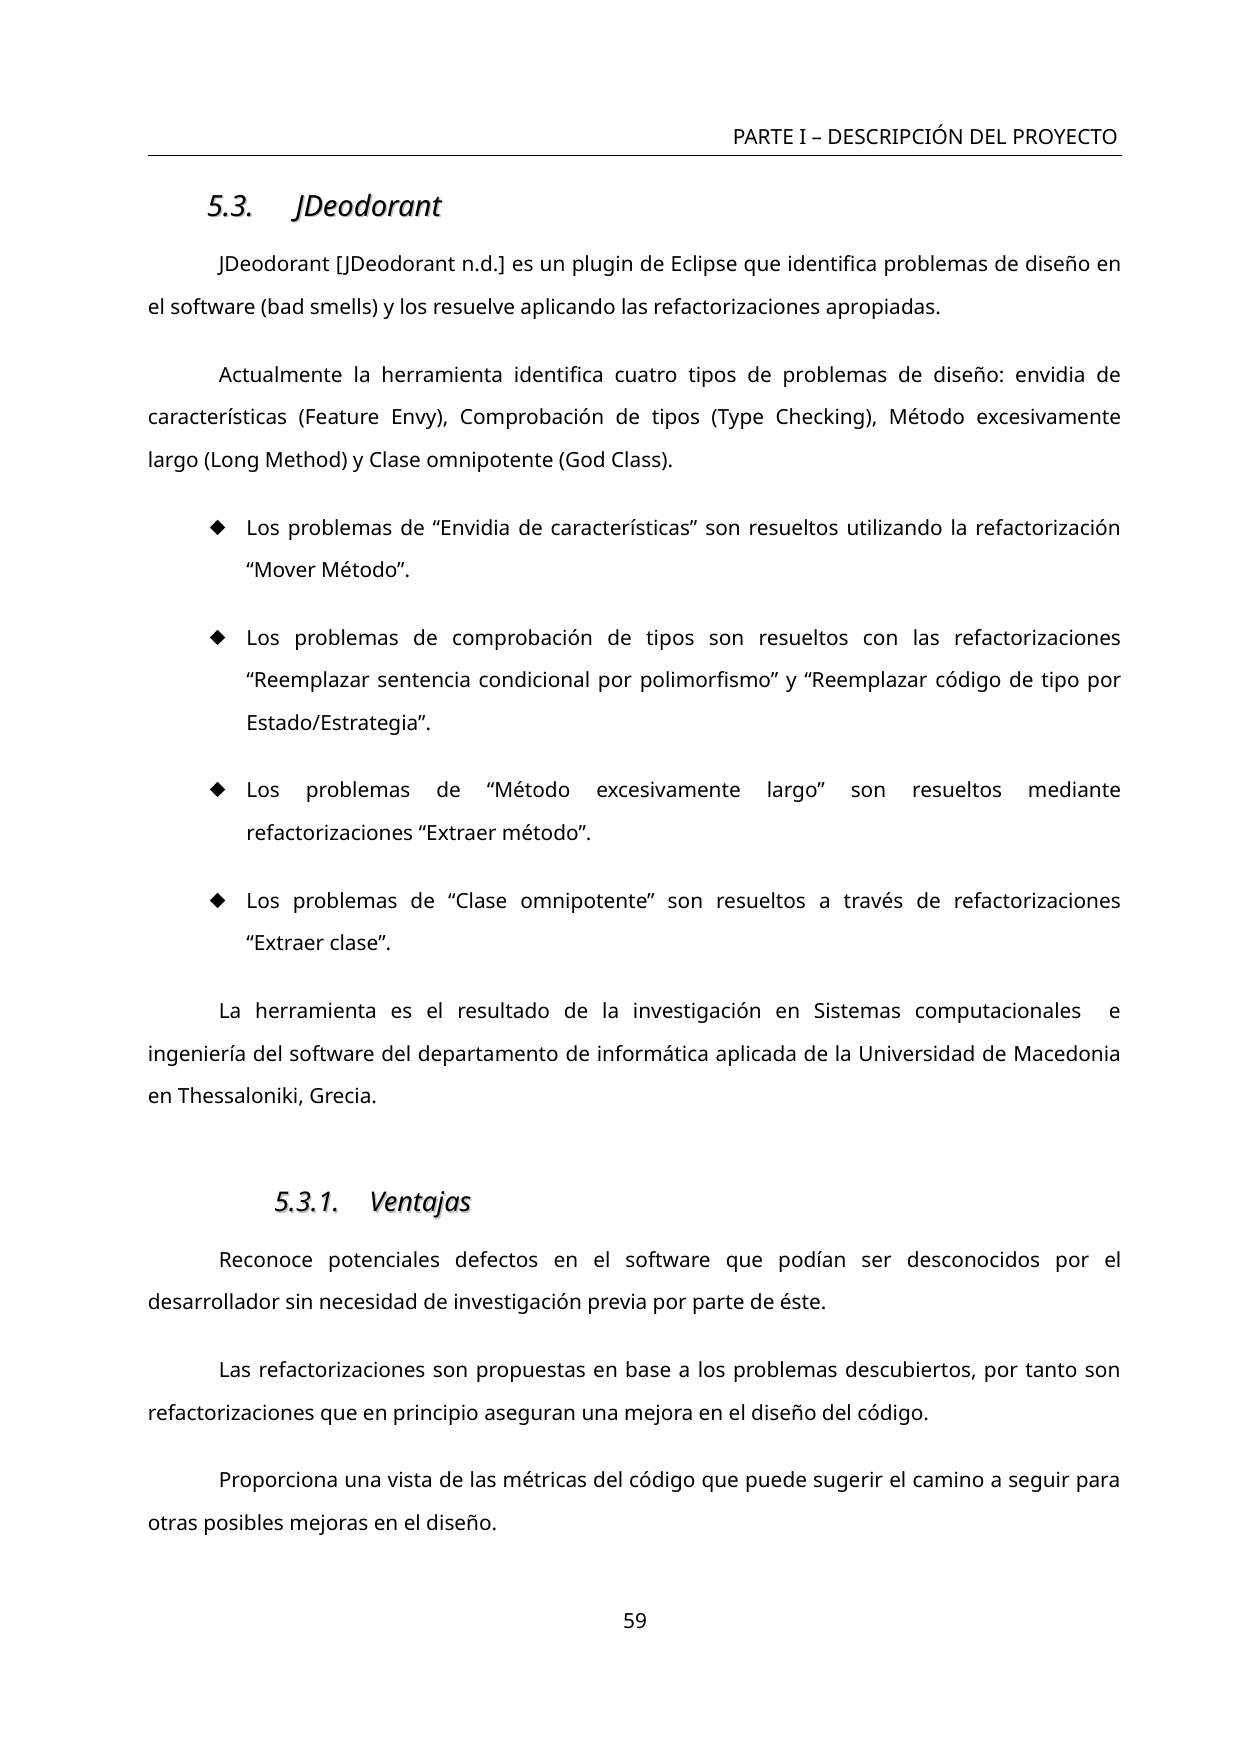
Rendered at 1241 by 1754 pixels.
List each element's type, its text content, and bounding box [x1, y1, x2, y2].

list Los problemas de “Clase omnipotente” son resueltos a través de refactorizaciones “Extraer clase”. [209, 886, 1122, 957]
subtitle JDeodorant [207, 185, 1122, 224]
text Las refactorizaciones son propuestas en base a los problemas descubiertos, por tanto son refactorizaciones que en principio aseguran una mejora en el diseño del código. [148, 1355, 1122, 1426]
text Proporciona una vista de las métricas del código que puede sugerir el camino a seguir para otras posibles mejoras en el diseño. [148, 1465, 1122, 1536]
list Los problemas de comprobación de tipos son resueltos con las refactorizaciones “Reemplazar sentencia condicional por polimorfismo” y “Reemplazar código de tipo por Estado/Estrategia”. [209, 623, 1122, 736]
list Los problemas de “Envidia de características” son resueltos utilizando la refactorización “Mover Método”. [209, 513, 1122, 584]
text JDeodorant [JDeodorant n.d.] es un plugin de Eclipse que identifica problemas de diseño en el software (bad smells) y los resuelve aplicando las refactorizaciones apropiadas. [148, 249, 1122, 321]
text Actualmente la herramienta identifica cuatro tipos de problemas de diseño: envidia de características (Feature Envy), Comprobación de tipos (Type Checking), Método excesivamente largo (Long Method) y Clase omnipotente (God Class). [148, 360, 1122, 473]
subtitle Ventajas [339, 1183, 1122, 1220]
text La herramienta es el resultado de la investigación en Sistemas computacionales e ingeniería del software del departamento de informática aplicada de la Universidad de Macedonia en Thessaloniki, Grecia. [148, 996, 1122, 1110]
list Los problemas de “Método excesivamente largo” son resueltos mediante refactorizaciones “Extraer método”. [209, 776, 1122, 847]
text Reconoce potenciales defectos en el software que podían ser desconocidos por el desarrollador sin necesidad de investigación previa por parte de éste. [148, 1245, 1122, 1316]
